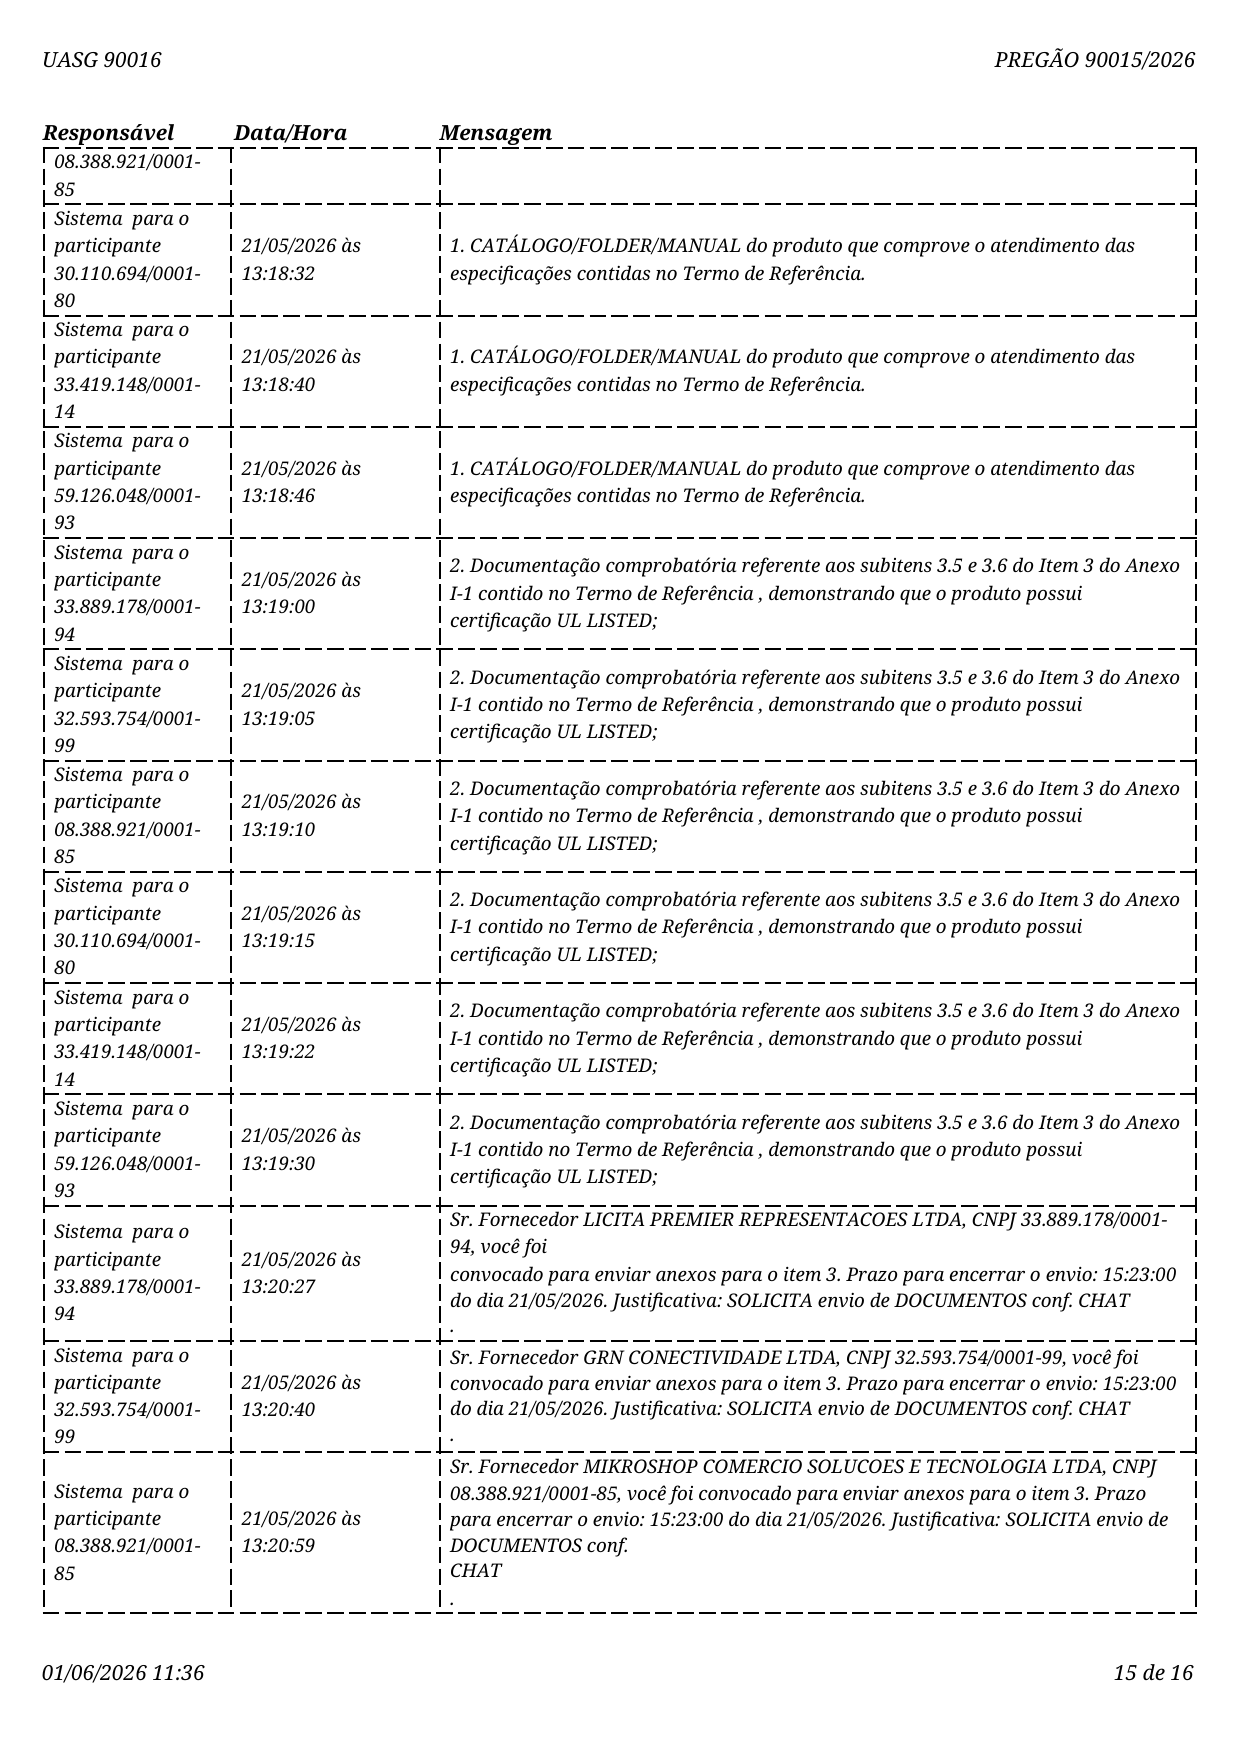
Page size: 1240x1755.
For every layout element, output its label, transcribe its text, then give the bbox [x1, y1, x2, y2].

table_cell Sistema para o participante 33.889.178/0001-94 [44, 1205, 231, 1340]
table_cell 2. Documentação comprobatória referente aos subitens 3.5 e 3.6 do Item 3 do Anexo I-1 contido no Termo de Referência , demonstrando que o produto possui certificação UL LISTED; [440, 1093, 1196, 1204]
table_cell 2. Documentação comprobatória referente aos subitens 3.5 e 3.6 do Item 3 do Anexo I-1 contido no Termo de Referência , demonstrando que o produto possui certificação UL LISTED; [440, 982, 1196, 1093]
table_cell Sr. Fornecedor MIKROSHOP COMERCIO SOLUCOES E TECNOLOGIA LTDA, CNPJ 08.388.921/0001-85, você foi convocado para enviar anexos para o item 3. Prazo para encerrar o envio: 15:23:00 do dia 21/05/2026. Justificativa: SOLICITA envio de DOCUMENTOS conf. CHAT . [440, 1451, 1196, 1612]
table_cell 21/05/2026 às 13:19:30 [231, 1093, 439, 1204]
table_cell Sistema para o participante 32.593.754/0001-99 [44, 1340, 231, 1451]
table_cell [231, 147, 439, 203]
table_cell [440, 147, 1196, 203]
table_cell 21/05/2026 às 13:18:46 [231, 426, 439, 537]
table_cell Sistema para o participante 59.126.048/0001-93 [44, 426, 231, 537]
table_cell 08.388.921/0001-85 [44, 147, 231, 203]
table_cell 1. CATÁLOGO/FOLDER/MANUAL do produto que comprove o atendimento das especificações contidas no Termo de Referência. [440, 426, 1196, 537]
table_cell 21/05/2026 às 13:19:10 [231, 760, 439, 871]
table_cell Sistema para o participante 33.419.148/0001-14 [44, 315, 231, 426]
table_cell 1. CATÁLOGO/FOLDER/MANUAL do produto que comprove o atendimento das especificações contidas no Termo de Referência. [440, 315, 1196, 426]
table_cell 21/05/2026 às 13:20:40 [231, 1340, 439, 1451]
table_cell Sistema para o participante 08.388.921/0001-85 [44, 760, 231, 871]
table_cell Sistema para o participante 30.110.694/0001-80 [44, 871, 231, 982]
table_cell 21/05/2026 às 13:20:27 [231, 1205, 439, 1340]
table_cell 21/05/2026 às 13:19:00 [231, 537, 439, 648]
table_cell Sistema para o participante 33.419.148/0001-14 [44, 982, 231, 1093]
table_cell 1. CATÁLOGO/FOLDER/MANUAL do produto que comprove o atendimento das especificações contidas no Termo de Referência. [440, 203, 1196, 314]
table_cell Sr. Fornecedor LICITA PREMIER REPRESENTACOES LTDA, CNPJ 33.889.178/0001-94, você foi convocado para enviar anexos para o item 3. Prazo para encerrar o envio: 15:23:00 do dia 21/05/2026. Justificativa: SOLICITA envio de DOCUMENTOS conf. CHAT . [440, 1205, 1196, 1340]
table_cell 21/05/2026 às 13:19:05 [231, 648, 439, 759]
table_cell 2. Documentação comprobatória referente aos subitens 3.5 e 3.6 do Item 3 do Anexo I-1 contido no Termo de Referência , demonstrando que o produto possui certificação UL LISTED; [440, 871, 1196, 982]
table_cell Sr. Fornecedor GRN CONECTIVIDADE LTDA, CNPJ 32.593.754/0001-99, você foi convocado para enviar anexos para o item 3. Prazo para encerrar o envio: 15:23:00 do dia 21/05/2026. Justificativa: SOLICITA envio de DOCUMENTOS conf. CHAT . [440, 1340, 1196, 1451]
table_cell 21/05/2026 às 13:20:59 [231, 1451, 439, 1612]
table_cell 2. Documentação comprobatória referente aos subitens 3.5 e 3.6 do Item 3 do Anexo I-1 contido no Termo de Referência , demonstrando que o produto possui certificação UL LISTED; [440, 760, 1196, 871]
table_cell Sistema para o participante 59.126.048/0001-93 [44, 1093, 231, 1204]
table_cell 21/05/2026 às 13:19:15 [231, 871, 439, 982]
table_cell 2. Documentação comprobatória referente aos subitens 3.5 e 3.6 do Item 3 do Anexo I-1 contido no Termo de Referência , demonstrando que o produto possui certificação UL LISTED; [440, 537, 1196, 648]
table_cell Sistema para o participante 30.110.694/0001-80 [44, 203, 231, 314]
table_cell 21/05/2026 às 13:19:22 [231, 982, 439, 1093]
table_cell Sistema para o participante 32.593.754/0001-99 [44, 648, 231, 759]
table_cell 2. Documentação comprobatória referente aos subitens 3.5 e 3.6 do Item 3 do Anexo I-1 contido no Termo de Referência , demonstrando que o produto possui certificação UL LISTED; [440, 648, 1196, 759]
table_cell Sistema para o participante 33.889.178/0001-94 [44, 537, 231, 648]
table_cell 21/05/2026 às 13:18:32 [231, 203, 439, 314]
table_cell Sistema para o participante 08.388.921/0001-85 [44, 1451, 231, 1612]
table_cell 21/05/2026 às 13:18:40 [231, 315, 439, 426]
